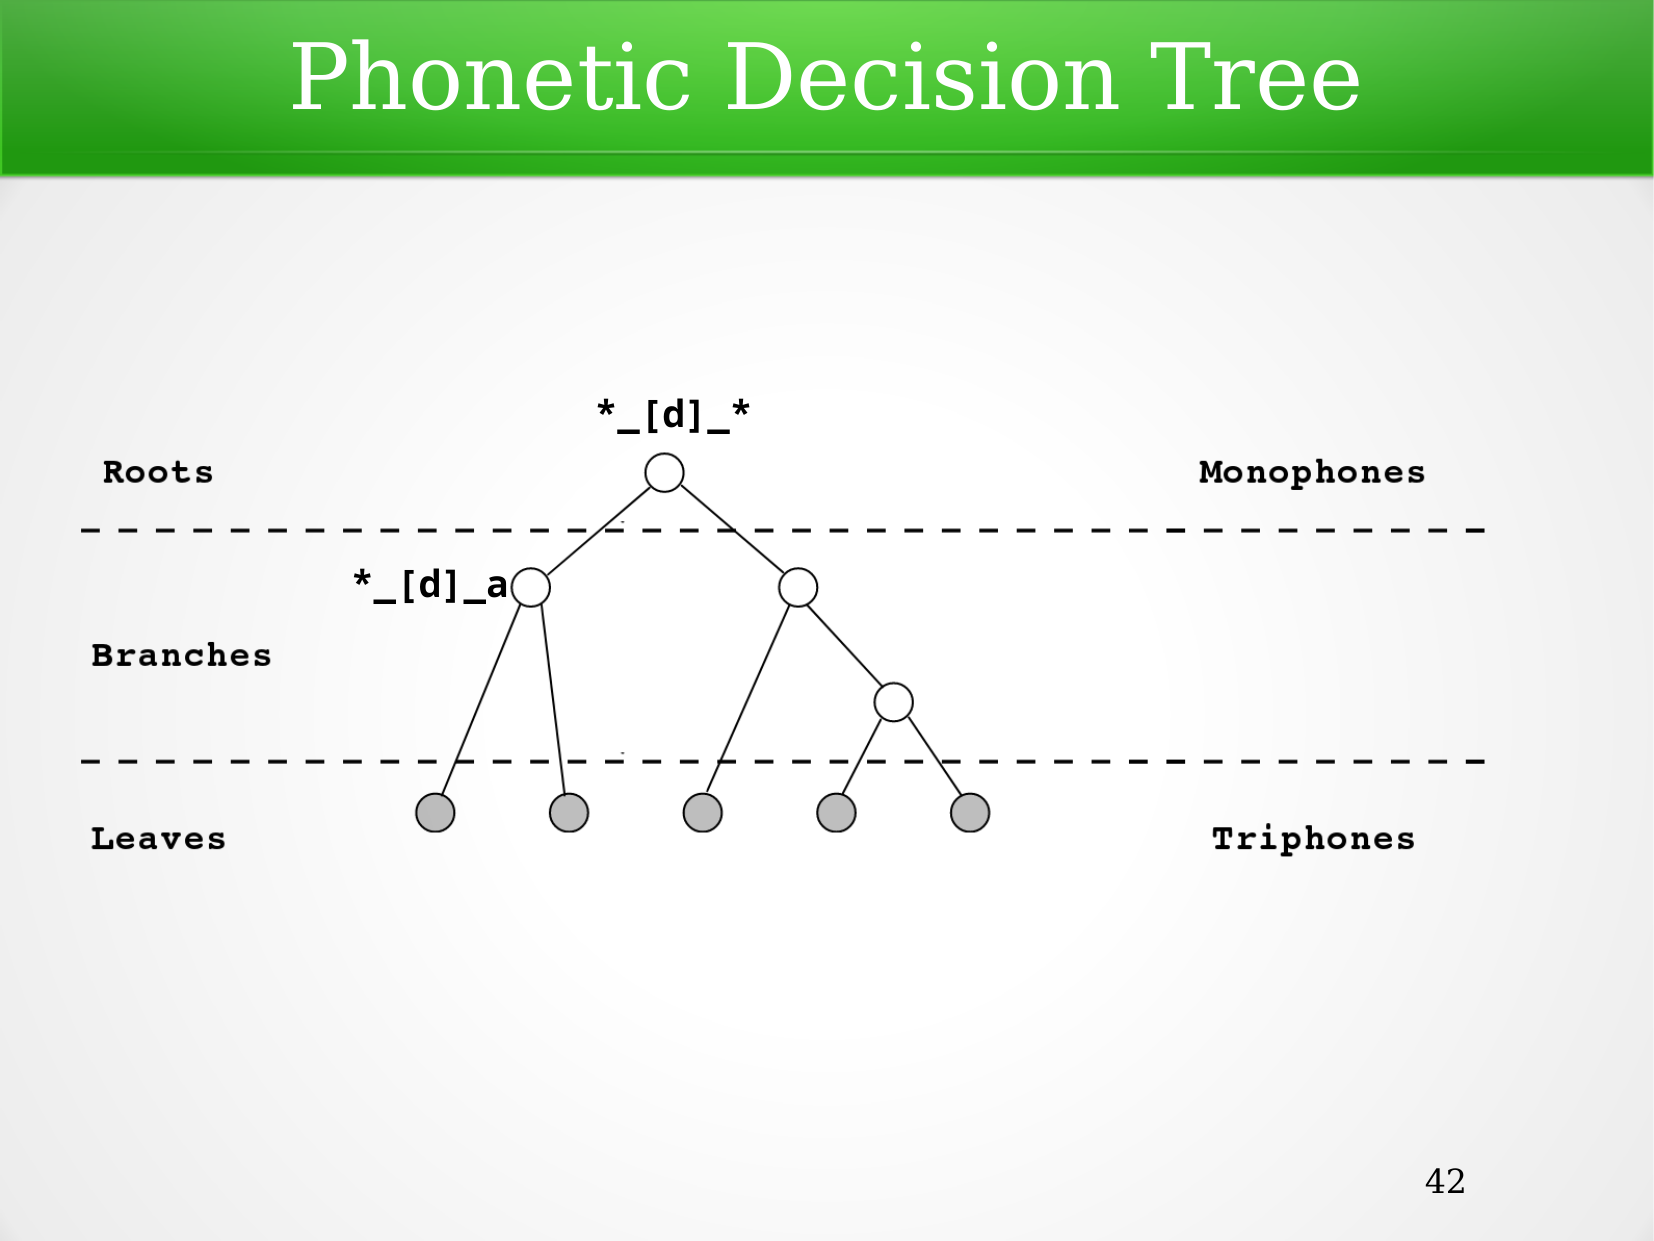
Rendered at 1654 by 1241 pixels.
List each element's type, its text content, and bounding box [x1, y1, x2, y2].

text_box *_[d]_* [580, 380, 791, 446]
title Phonetic Decision Tree [82, 11, 1571, 154]
text_box *_[d]_a [336, 550, 547, 616]
picture [0, 0, 1654, 1241]
